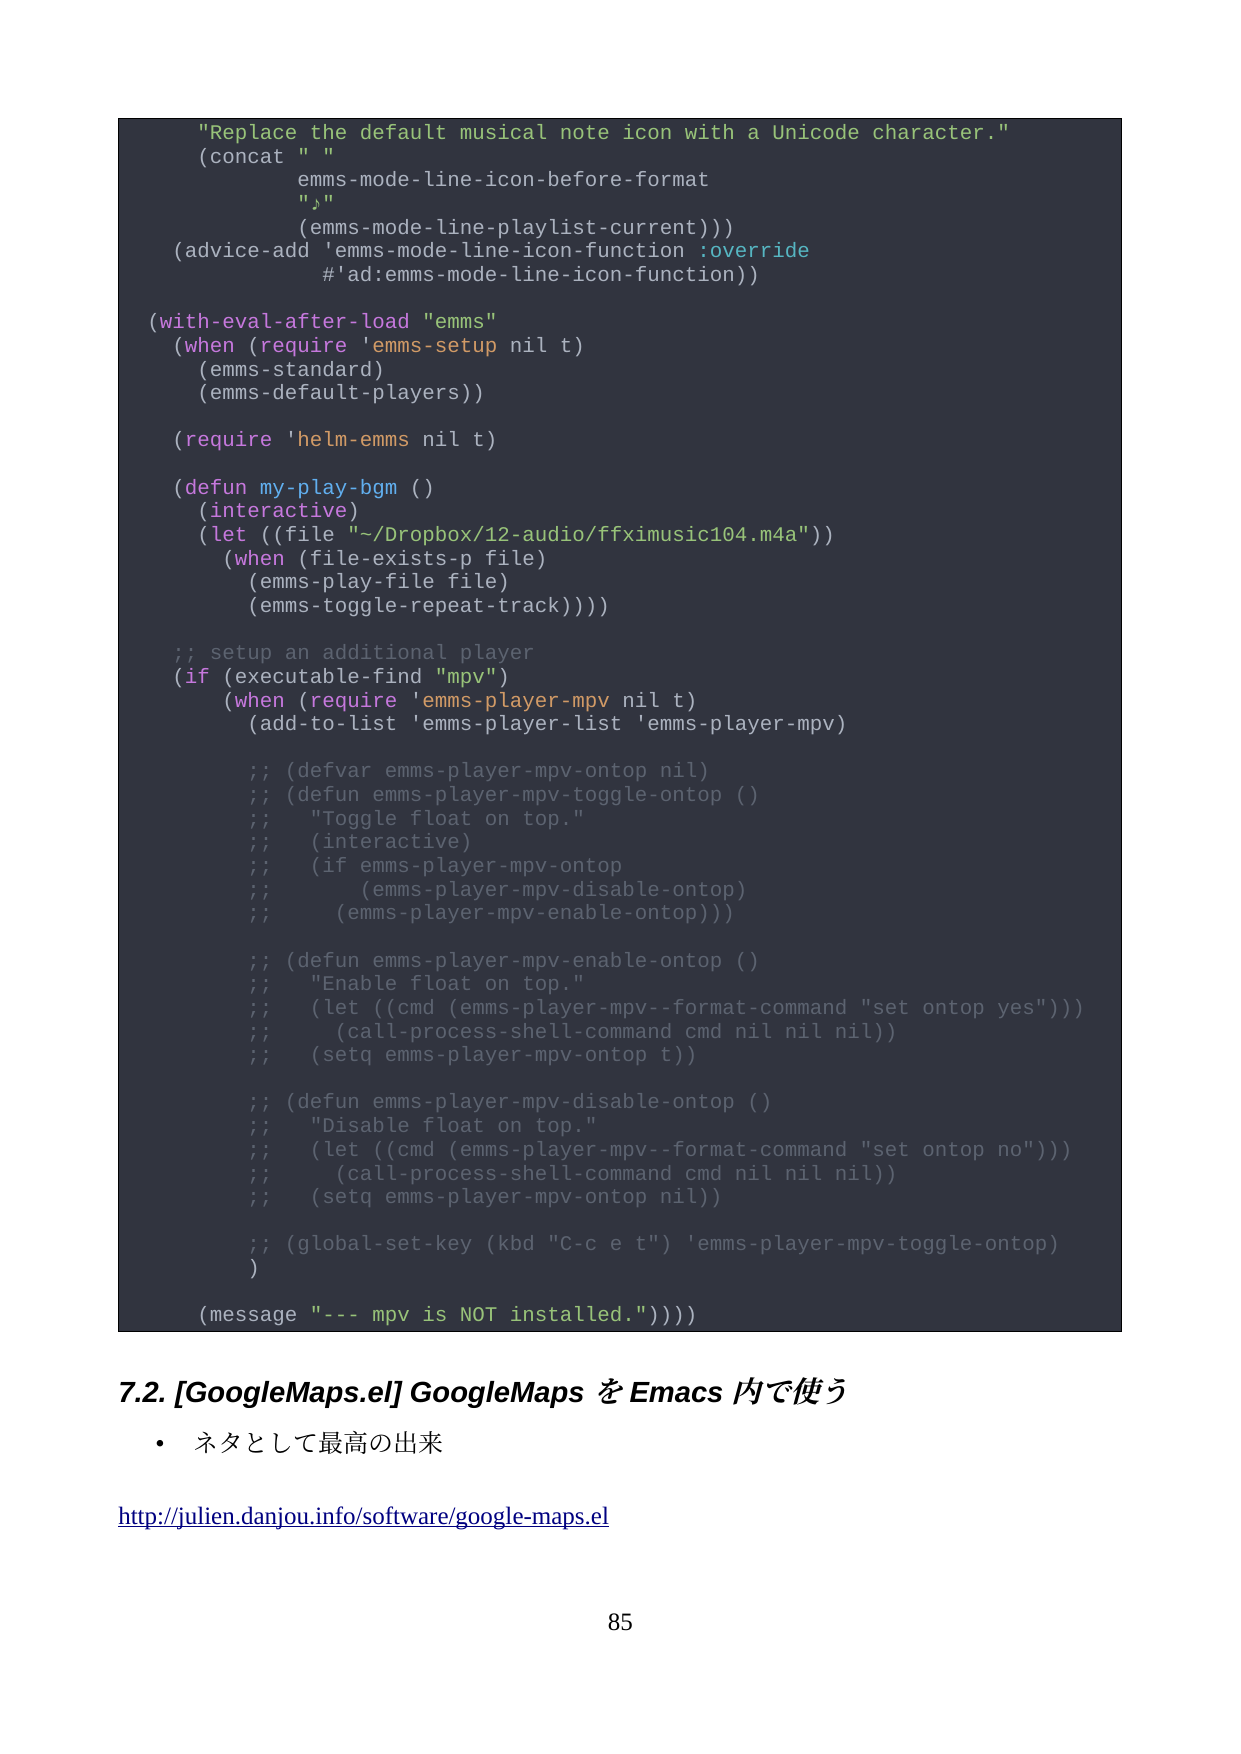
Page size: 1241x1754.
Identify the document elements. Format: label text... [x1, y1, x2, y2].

text (with-eval-after-load "emms" [119, 307, 1121, 331]
text (add-to-list 'emms-player-list 'emms-player-mpv) [119, 709, 1121, 733]
text "Replace the default musical note icon with a Unicode character." [119, 119, 1121, 142]
text (message "--- mpv is NOT installed.")))) [119, 1300, 1121, 1331]
text (defun my-play-bgm () [119, 473, 1121, 496]
text http://julien.danjou.info/software/google-maps.el [118, 1501, 1122, 1558]
text ;; "Toggle float on top." [119, 804, 1121, 827]
subtitle [GoogleMaps.el] GoogleMaps を Emacs 内で使う [118, 1369, 1122, 1411]
text ;; (defun emms-player-mpv-disable-ontop () [119, 1088, 1121, 1111]
text (when (file-exists-p file) [119, 544, 1121, 567]
text ;; (defun emms-player-mpv-enable-ontop () [119, 946, 1121, 969]
text (emms-toggle-repeat-track)))) [119, 591, 1121, 615]
text (concat " " [119, 142, 1121, 165]
text ;; setup an additional player [119, 638, 1121, 662]
text "♪" [119, 189, 1121, 213]
text ;; (emms-player-mpv-enable-ontop))) [119, 898, 1121, 922]
text ;; (if emms-player-mpv-ontop [119, 851, 1121, 875]
text ;; (global-set-key (kbd "C-c e t") 'emms-player-mpv-toggle-ontop) [119, 1229, 1121, 1253]
text ;; (let ((cmd (emms-player-mpv--format-command "set ontop yes"))) [119, 993, 1121, 1017]
text (emms-default-players)) [119, 378, 1121, 402]
text ) [119, 1253, 1121, 1277]
text (emms-standard) [119, 354, 1121, 378]
text (interactive) [119, 496, 1121, 520]
text ;; (defvar emms-player-mpv-ontop nil) [119, 757, 1121, 780]
text ;; (setq emms-player-mpv-ontop t)) [119, 1040, 1121, 1064]
text #'ad:emms-mode-line-icon-function)) [119, 260, 1121, 284]
text (when (require 'emms-setup nil t) [119, 331, 1121, 354]
text (emms-mode-line-playlist-current))) [119, 213, 1121, 236]
text ;; (interactive) [119, 827, 1121, 851]
text (advice-add 'emms-mode-line-icon-function :override [119, 236, 1121, 260]
text (if (executable-find "mpv") [119, 662, 1121, 686]
text (require 'helm-emms nil t) [119, 426, 1121, 449]
text ;; (call-process-shell-command cmd nil nil nil)) [119, 1017, 1121, 1040]
text ;; (setq emms-player-mpv-ontop nil)) [119, 1182, 1121, 1206]
text ;; (call-process-shell-command cmd nil nil nil)) [119, 1158, 1121, 1182]
text ;; (let ((cmd (emms-player-mpv--format-command "set ontop no"))) [119, 1135, 1121, 1158]
text (emms-play-file file) [119, 567, 1121, 591]
list ネタとして最高の出来 [156, 1424, 1122, 1488]
text (when (require 'emms-player-mpv nil t) [119, 686, 1121, 709]
text ;; (emms-player-mpv-disable-ontop) [119, 875, 1121, 898]
text ;; (defun emms-player-mpv-toggle-ontop () [119, 780, 1121, 804]
text emms-mode-line-icon-before-format [119, 165, 1121, 189]
text ;; "Enable float on top." [119, 969, 1121, 993]
text (let ((file "~/Dropbox/12-audio/ffximusic104.m4a")) [119, 520, 1121, 544]
text ;; "Disable float on top." [119, 1111, 1121, 1135]
